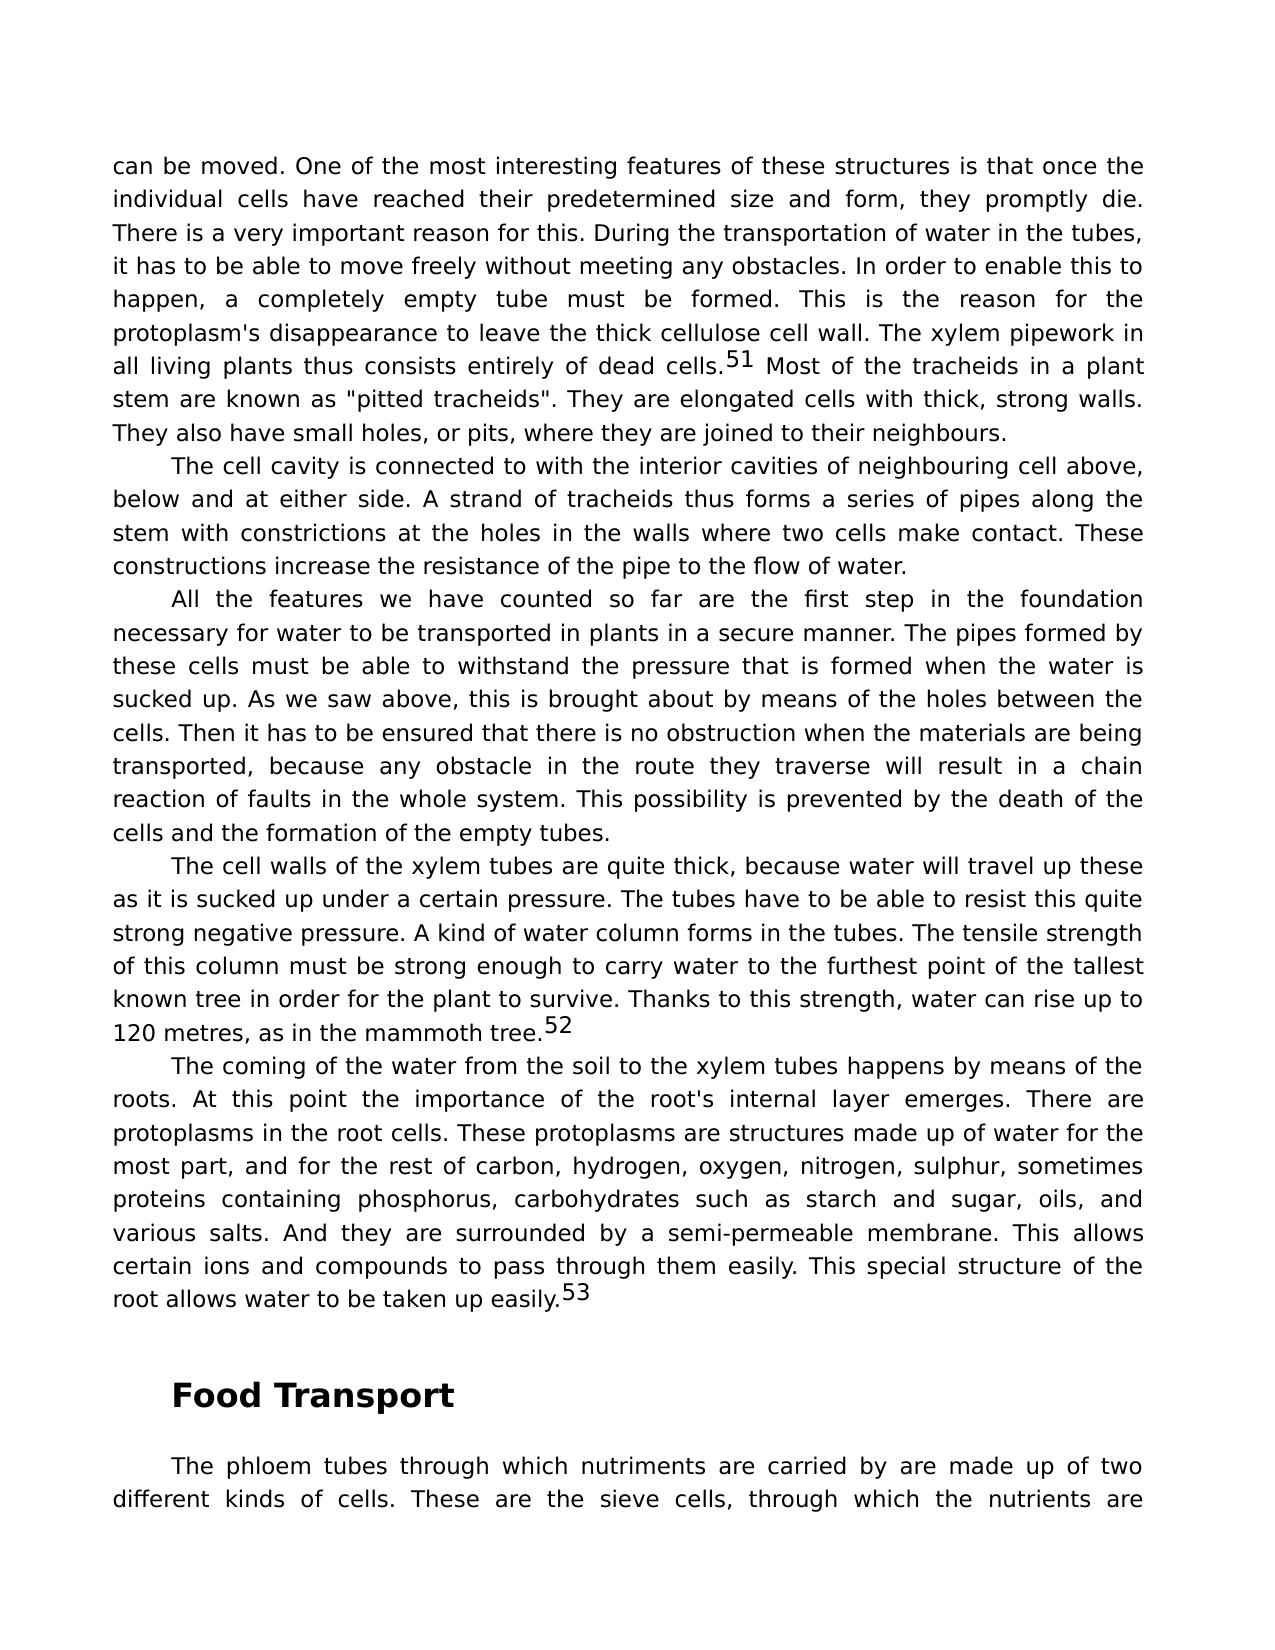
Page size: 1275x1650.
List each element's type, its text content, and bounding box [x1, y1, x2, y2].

text All the features we have counted so far are the first step in the foundation necessary for water to be transported in plants in a secure manner. The pipes formed by these cells must be able to withstand the pressure that is formed when the water is sucked up. As we saw above, this is brought about by means of the holes between the cells. Then it has to be ensured that there is no obstruction when the materials are being transported, because any obstacle in the route they traverse will result in a chain reaction of faults in the whole system. This possibility is prevented by the death of the cells and the formation of the empty tubes. [112, 581, 1145, 848]
text can be moved. One of the most interesting features of these structures is that once the individual cells have reached their predetermined size and form, they promptly die. There is a very important reason for this. During the transportation of water in the tubes, it has to be able to move freely without meeting any obstacles. In order to enable this to happen, a completely empty tube must be formed. This is the reason for the protoplasm's disappearance to leave the thick cellulose cell wall. The xylem pipework in all living plants thus consists entirely of dead cells.51 Most of the tracheids in a plant stem are known as "pitted tracheids". They are elongated cells with thick, strong walls. They also have small holes, or pits, where they are joined to their neighbours. [112, 148, 1145, 448]
text The cell walls of the xylem tubes are quite thick, because water will travel up these as it is sucked up under a certain pressure. The tubes have to be able to resist this quite strong negative pressure. A kind of water column forms in the tubes. The tensile strength of this column must be strong enough to carry water to the furthest point of the tallest known tree in order for the plant to survive. Thanks to this strength, water can rise up to 120 metres, as in the mammoth tree.52 [112, 848, 1145, 1048]
text The coming of the water from the soil to the xylem tubes happens by means of the roots. At this point the importance of the root's internal layer emerges. There are protoplasms in the root cells. These protoplasms are structures made up of water for the most part, and for the rest of carbon, hydrogen, oxygen, nitrogen, sulphur, sometimes proteins containing phosphorus, carbohydrates such as starch and sugar, oils, and various salts. And they are surrounded by a semi-permeable membrane. This allows certain ions and compounds to pass through them easily. This special structure of the root allows water to be taken up easily.53 [112, 1048, 1145, 1314]
text The phloem tubes through which nutriments are carried by are made up of two different kinds of cells. These are the sieve cells, through which the nutrients are [112, 1448, 1145, 1514]
text The cell cavity is connected to with the interior cavities of neighbouring cell above, below and at either side. A strand of tracheids thus forms a series of pipes along the stem with constrictions at the holes in the walls where two cells make contact. These constructions increase the resistance of the pipe to the flow of water. [112, 448, 1145, 581]
text Food Transport [112, 1381, 1145, 1414]
